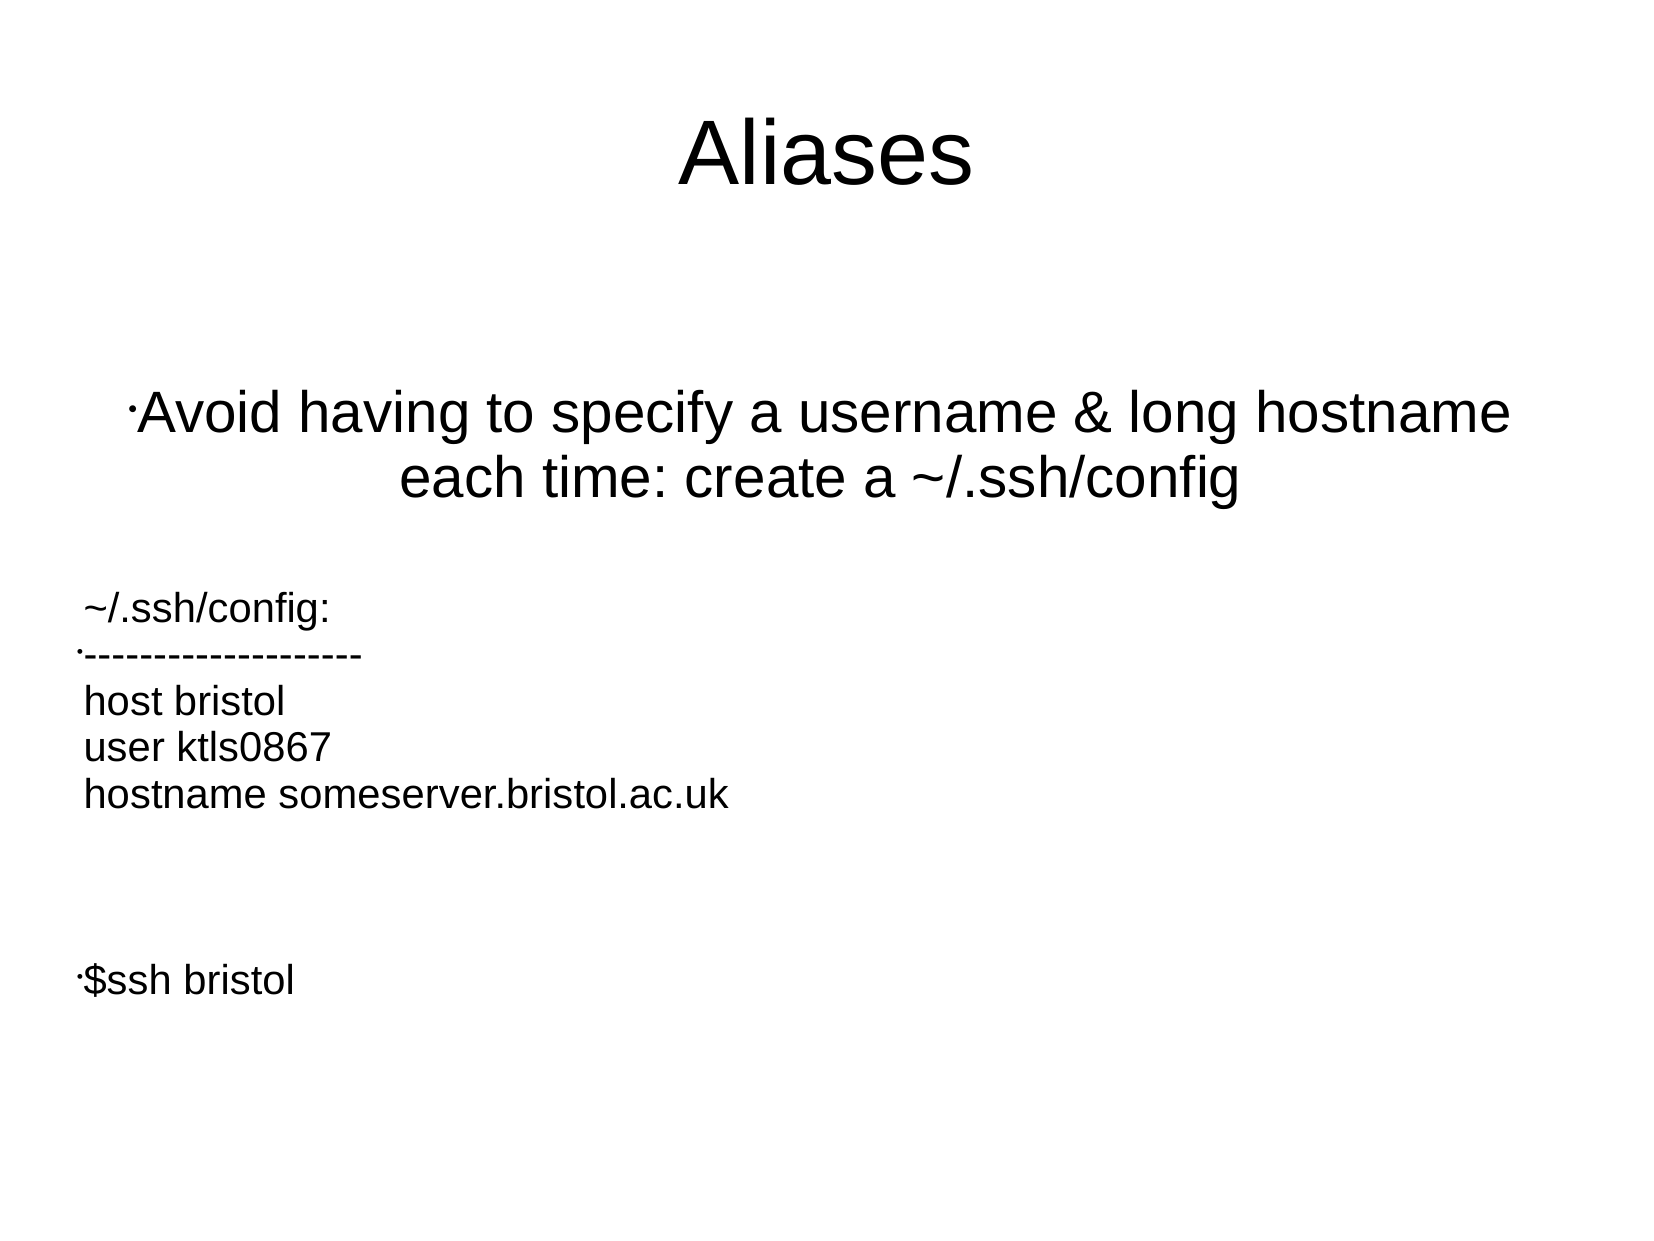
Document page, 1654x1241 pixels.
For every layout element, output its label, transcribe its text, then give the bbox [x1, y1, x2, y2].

title Aliases [82, 56, 1571, 250]
subtitle Avoid having to specify a username & long hostname each time: create a ~/.ssh/config ~/.ssh/config: -------------------- host bristol user ktls0867 hostname someserver.bristol.ac.uk $ssh bristol [76, 289, 1565, 1094]
